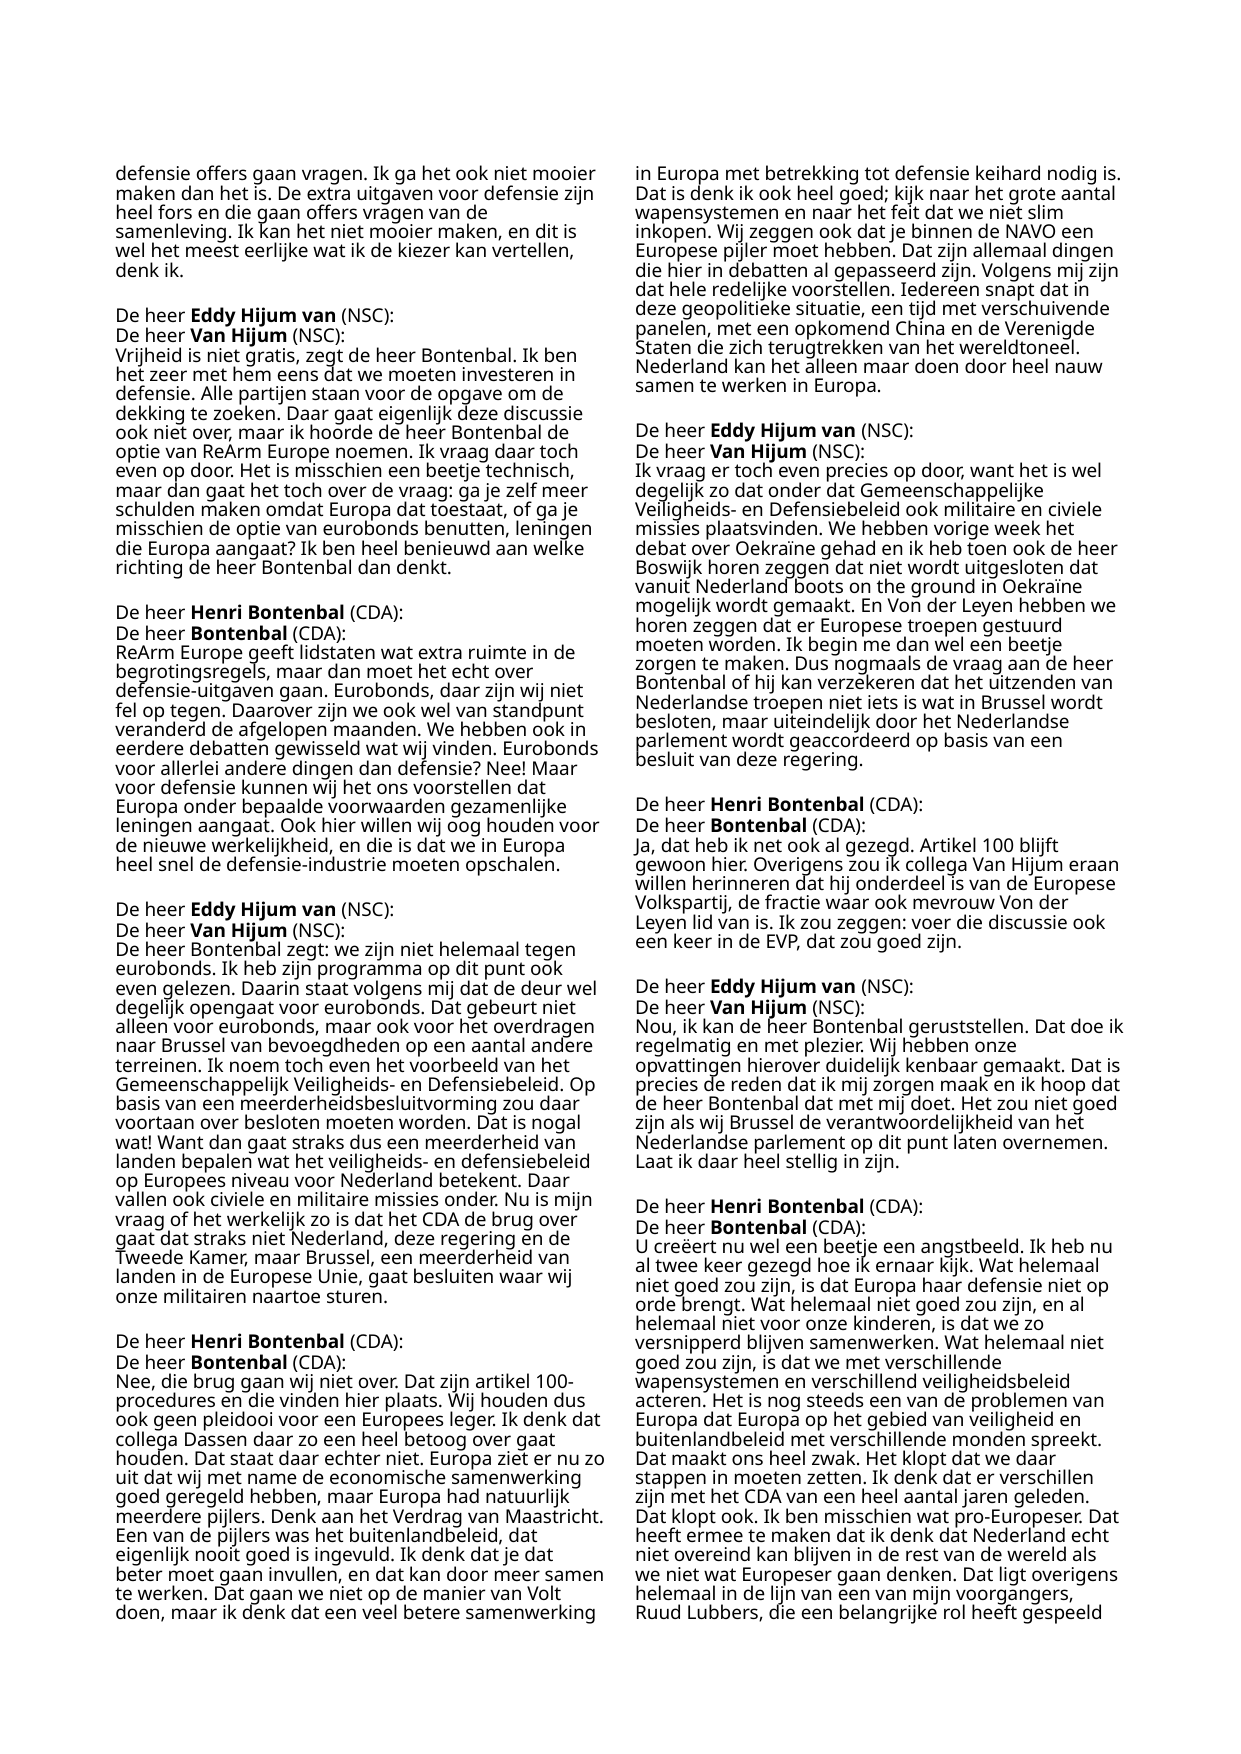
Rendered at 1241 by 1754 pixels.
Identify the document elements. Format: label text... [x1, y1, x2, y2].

text De heer Bontenbal (CDA): [635, 817, 1125, 837]
text De heer Van Hijum (NSC): [635, 999, 1125, 1018]
text De heer Henri Bontenbal (CDA): [115, 1328, 605, 1354]
text De heer Henri Bontenbal (CDA): [115, 599, 605, 624]
text De heer Van Hijum (NSC): [635, 443, 1125, 462]
text De heer Eddy Hijum van (NSC): [115, 896, 605, 922]
text De heer Van Hijum (NSC): [115, 327, 605, 347]
text Nou, ik kan de heer Bontenbal geruststellen. Dat doe ik regelmatig en met plezier. Wij hebben onze opvattingen hierover duidelijk kenbaar gemaakt. Dat is precies de reden dat ik mij zorgen maak en ik hoop dat de heer Bontenbal dat met mij doet. Het zou niet goed zijn als wij Brussel de verantwoordelijkheid van het Nederlandse parlement op dit punt laten overnemen. Laat ik daar heel stellig in zijn. [635, 1018, 1125, 1172]
text Nee, die brug gaan wij niet over. Dat zijn artikel 100-procedures en die vinden hier plaats. Wij houden dus ook geen pleidooi voor een Europees leger. Ik denk dat collega Dassen daar zo een heel betoog over gaat houden. Dat staat daar echter niet. Europa ziet er nu zo uit dat wij met name de economische samenwerking goed geregeld hebben, maar Europa had natuurlijk meerdere pijlers. Denk aan het Verdrag van Maastricht. Een van de pijlers was het buitenlandbeleid, dat eigenlijk nooit goed is ingevuld. Ik denk dat je dat beter moet gaan invullen, en dat kan door meer samen te werken. Dat gaan we niet op de manier van Volt doen, maar ik denk dat een veel betere samenwerking [115, 1373, 605, 1623]
text defensie offers gaan vragen. Ik ga het ook niet mooier maken dan het is. De extra uitgaven voor defensie zijn heel fors en die gaan offers vragen van de samenleving. Ik kan het niet mooier maken, en dit is wel het meest eerlijke wat ik de kiezer kan vertellen, denk ik. [115, 165, 605, 281]
text Ik vraag er toch even precies op door, want het is wel degelijk zo dat onder dat Gemeenschappelijke Veiligheids- en Defensiebeleid ook militaire en civiele missies plaatsvinden. We hebben vorige week het debat over Oekraïne gehad en ik heb toen ook de heer Boswijk horen zeggen dat niet wordt uitgesloten dat vanuit Nederland boots on the ground in Oekraïne mogelijk wordt gemaakt. En Von der Leyen hebben we horen zeggen dat er Europese troepen gestuurd moeten worden. Ik begin me dan wel een beetje zorgen te maken. Dus nogmaals de vraag aan de heer Bontenbal of hij kan verzekeren dat het uitzenden van Nederlandse troepen niet iets is wat in Brussel wordt besloten, maar uiteindelijk door het Nederlandse parlement wordt geaccordeerd op basis van een besluit van deze regering. [635, 462, 1125, 771]
text De heer Bontenbal zegt: we zijn niet helemaal tegen eurobonds. Ik heb zijn programma op dit punt ook even gelezen. Daarin staat volgens mij dat de deur wel degelijk opengaat voor eurobonds. Dat gebeurt niet alleen voor eurobonds, maar ook voor het overdragen naar Brussel van bevoegdheden op een aantal andere terreinen. Ik noem toch even het voorbeeld van het Gemeenschappelijk Veiligheids- en Defensiebeleid. Op basis van een meerderheidsbesluitvorming zou daar voortaan over besloten moeten worden. Dat is nogal wat! Want dan gaat straks dus een meerderheid van landen bepalen wat het veiligheids- en defensiebeleid op Europees niveau voor Nederland betekent. Daar vallen ook civiele en militaire missies onder. Nu is mijn vraag of het werkelijk zo is dat het CDA de brug over gaat dat straks niet Nederland, deze regering en de Tweede Kamer, maar Brussel, een meerderheid van landen in de Europese Unie, gaat besluiten waar wij onze militairen naartoe sturen. [115, 941, 605, 1307]
text De heer Van Hijum (NSC): [115, 922, 605, 941]
text Ja, dat heb ik net ook al gezegd. Artikel 100 blijft gewoon hier. Overigens zou ik collega Van Hijum eraan willen herinneren dat hij onderdeel is van de Europese Volkspartij, de fractie waar ook mevrouw Von der Leyen lid van is. Ik zou zeggen: voer die discussie ook een keer in de EVP, dat zou goed zijn. [635, 837, 1125, 952]
text De heer Henri Bontenbal (CDA): [635, 1193, 1125, 1219]
text De heer Eddy Hijum van (NSC): [635, 417, 1125, 443]
text De heer Bontenbal (CDA): [115, 1354, 605, 1373]
text De heer Bontenbal (CDA): [115, 624, 605, 644]
text De heer Henri Bontenbal (CDA): [635, 792, 1125, 817]
text in Europa met betrekking tot defensie keihard nodig is. Dat is denk ik ook heel goed; kijk naar het grote aantal wapensystemen en naar het feit dat we niet slim inkopen. Wij zeggen ook dat je binnen de NAVO een Europese pijler moet hebben. Dat zijn allemaal dingen die hier in debatten al gepasseerd zijn. Volgens mij zijn dat hele redelijke voorstellen. Iedereen snapt dat in deze geopolitieke situatie, een tijd met verschuivende panelen, met een opkomend China en de Verenigde Staten die zich terugtrekken van het wereldtoneel. Nederland kan het alleen maar doen door heel nauw samen te werken in Europa. [635, 165, 1125, 397]
text U creëert nu wel een beetje een angstbeeld. Ik heb nu al twee keer gezegd hoe ik ernaar kijk. Wat helemaal niet goed zou zijn, is dat Europa haar defensie niet op orde brengt. Wat helemaal niet goed zou zijn, en al helemaal niet voor onze kinderen, is dat we zo versnipperd blijven samenwerken. Wat helemaal niet goed zou zijn, is dat we met verschillende wapensystemen en verschillend veiligheidsbeleid acteren. Het is nog steeds een van de problemen van Europa dat Europa op het gebied van veiligheid en buitenlandbeleid met verschillende monden spreekt. Dat maakt ons heel zwak. Het klopt dat we daar stappen in moeten zetten. Ik denk dat er verschillen zijn met het CDA van een heel aantal jaren geleden. Dat klopt ook. Ik ben misschien wat pro-Europeser. Dat heeft ermee te maken dat ik denk dat Nederland echt niet overeind kan blijven in de rest van de wereld als we niet wat Europeser gaan denken. Dat ligt overigens helemaal in de lijn van een van mijn voorgangers, Ruud Lubbers, die een belangrijke rol heeft gespeeld [635, 1238, 1125, 1623]
text De heer Eddy Hijum van (NSC): [635, 973, 1125, 999]
text De heer Eddy Hijum van (NSC): [115, 302, 605, 327]
text ReArm Europe geeft lidstaten wat extra ruimte in de begrotingsregels, maar dan moet het echt over defensie-uitgaven gaan. Eurobonds, daar zijn wij niet fel op tegen. Daarover zijn we ook wel van standpunt veranderd de afgelopen maanden. We hebben ook in eerdere debatten gewisseld wat wij vinden. Eurobonds voor allerlei andere dingen dan defensie? Nee! Maar voor defensie kunnen wij het ons voorstellen dat Europa onder bepaalde voorwaarden gezamenlijke leningen aangaat. Ook hier willen wij oog houden voor de nieuwe werkelijkheid, en die is dat we in Europa heel snel de defensie-industrie moeten opschalen. [115, 644, 605, 875]
text De heer Bontenbal (CDA): [635, 1219, 1125, 1238]
text Vrijheid is niet gratis, zegt de heer Bontenbal. Ik ben het zeer met hem eens dat we moeten investeren in defensie. Alle partijen staan voor de opgave om de dekking te zoeken. Daar gaat eigenlijk deze discussie ook niet over, maar ik hoorde de heer Bontenbal de optie van ReArm Europe noemen. Ik vraag daar toch even op door. Het is misschien een beetje technisch, maar dan gaat het toch over de vraag: ga je zelf meer schulden maken omdat Europa dat toestaat, of ga je misschien de optie van eurobonds benutten, leningen die Europa aangaat? Ik ben heel benieuwd aan welke richting de heer Bontenbal dan denkt. [115, 347, 605, 578]
